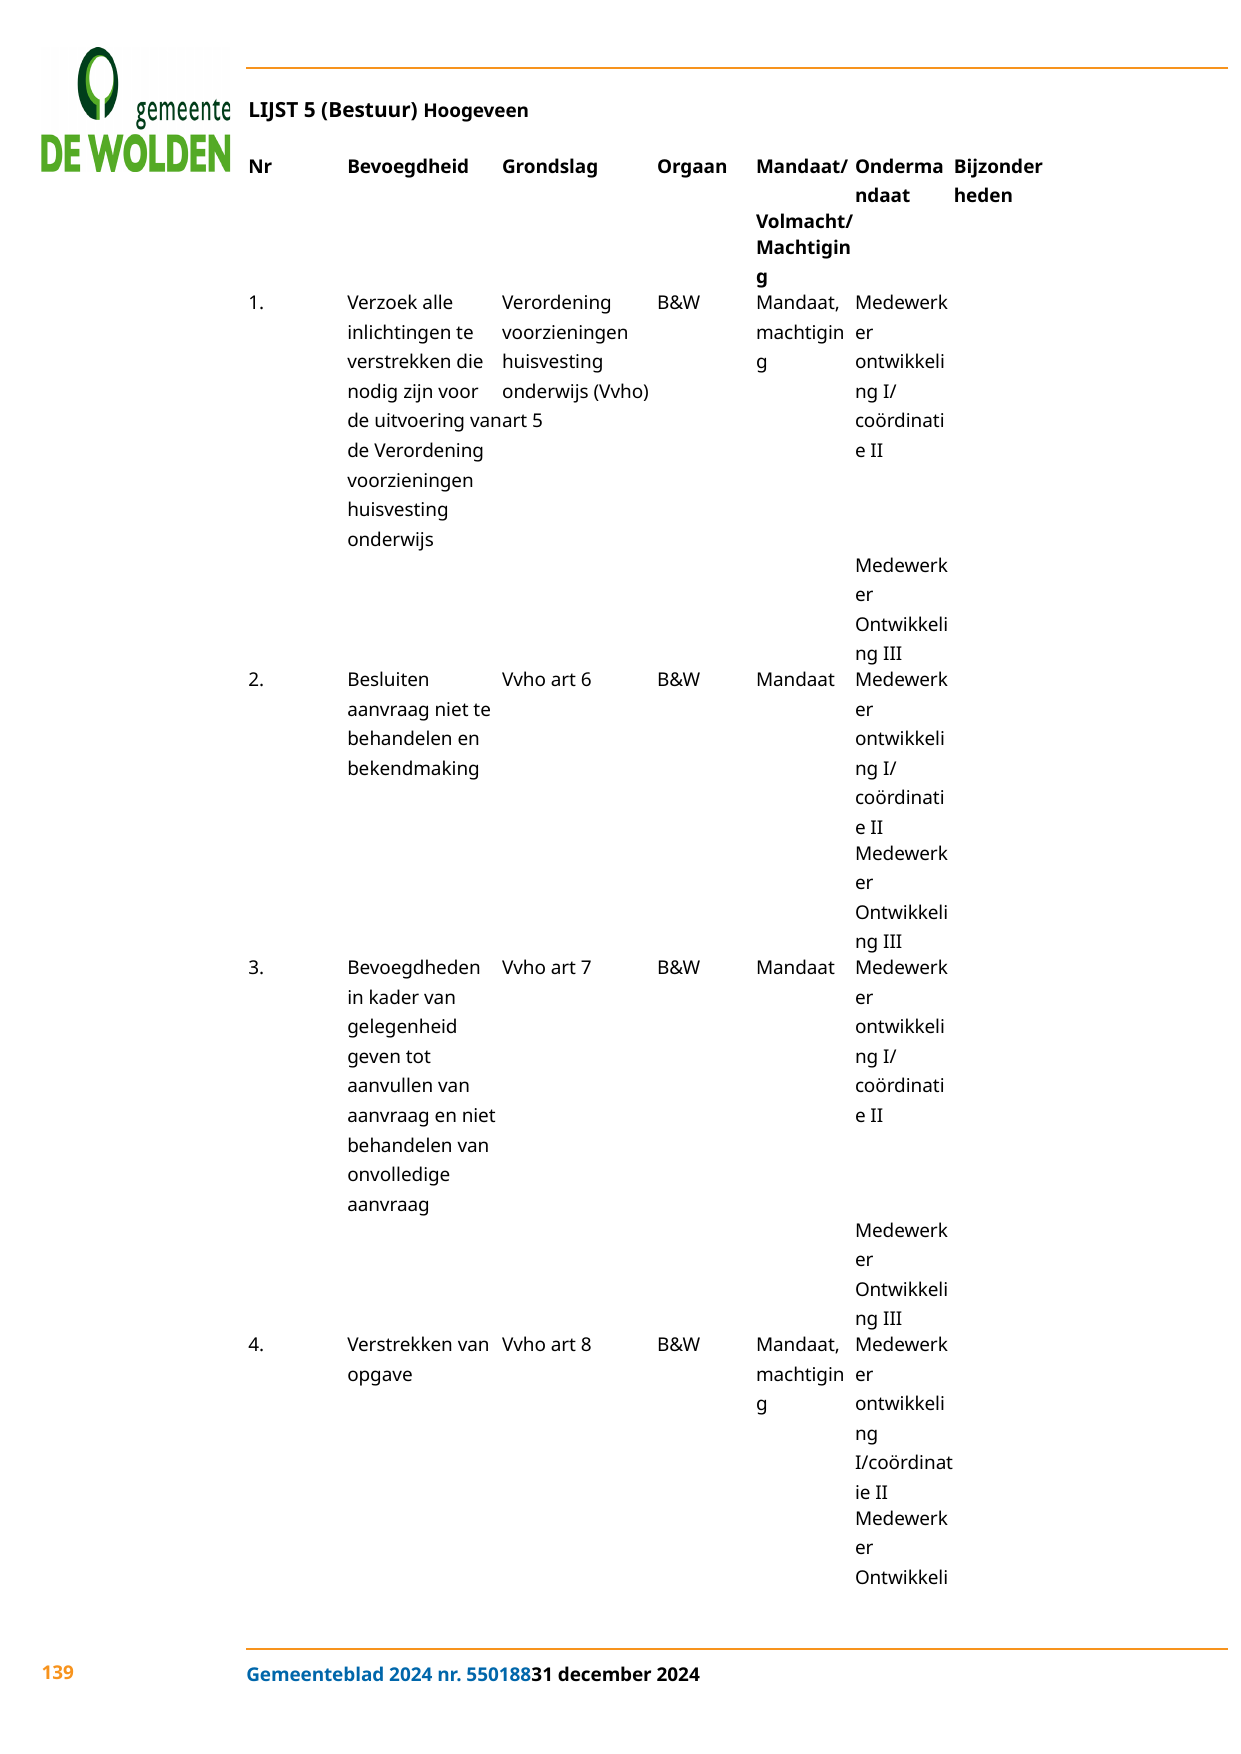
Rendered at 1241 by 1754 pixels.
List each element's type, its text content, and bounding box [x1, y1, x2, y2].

table_cell [248, 208, 347, 234]
table_cell Medewerker Ontwikkeling III [855, 552, 954, 666]
table_cell Medewerker ontwikkeling I/ coördinatie II [855, 666, 954, 840]
table_cell [502, 552, 657, 666]
table_cell [657, 1505, 756, 1590]
table_cell [855, 208, 954, 234]
table_cell [657, 1217, 756, 1331]
table_header Bijzonderheden [954, 153, 1053, 208]
table_cell Volmacht/ [756, 208, 855, 234]
table_cell [756, 1505, 855, 1590]
table_cell [502, 234, 657, 289]
table_cell Medewerker ontwikkeling I/ coördinatie II [855, 954, 954, 1217]
table_cell [756, 552, 855, 666]
table_cell Verzoek alle inlichtingen te verstrekken die nodig zijn voor de uitvoering van de Verordening voorzieningen huisvesting onderwijs [347, 289, 502, 552]
table_cell [954, 954, 1053, 1217]
table_cell [502, 1217, 657, 1331]
table_cell [657, 840, 756, 954]
table_cell [954, 1331, 1053, 1505]
table_cell [347, 1217, 502, 1331]
text LIJST 5 (Bestuur) Hoogeveen [248, 95, 1152, 123]
table_header Bevoegdheid [347, 153, 502, 208]
table_cell [502, 1505, 657, 1590]
table_cell [347, 840, 502, 954]
table_cell Besluiten aanvraag niet te behandelen en bekendmaking [347, 666, 502, 840]
table_cell Verordening voorzieningen huisvesting onderwijs (Vvho) art 5 [502, 289, 657, 552]
table_cell 3. [248, 954, 347, 1217]
table_cell B&W [657, 666, 756, 840]
table_cell Mandaat [756, 954, 855, 1217]
table_cell [248, 552, 347, 666]
table_cell Machtiging [756, 234, 855, 289]
picture [41, 47, 231, 172]
table_cell [954, 666, 1053, 840]
table_cell [347, 208, 502, 234]
table_cell Medewerker Ontwikkeling III [855, 1217, 954, 1331]
table_cell Medewerker Ontwikkeling III [855, 840, 954, 954]
table_cell 1. [248, 289, 347, 552]
table_cell B&W [657, 954, 756, 1217]
table_cell [248, 1505, 347, 1590]
table_header Nr [248, 153, 347, 208]
table_cell [954, 840, 1053, 954]
table_cell 2. [248, 666, 347, 840]
table_header Grondslag [502, 153, 657, 208]
table_header Mandaat/ [756, 153, 855, 208]
table_cell [248, 1217, 347, 1331]
table_cell [248, 234, 347, 289]
table_cell [954, 234, 1053, 289]
table_cell Medewerker ontwikkeling I/ coördinatie II [855, 289, 954, 552]
table_cell 4. [248, 1331, 347, 1505]
table_cell [954, 1505, 1053, 1590]
table_header Orgaan [657, 153, 756, 208]
table_cell [347, 1505, 502, 1590]
table_cell Vvho art 6 [502, 666, 657, 840]
table_cell Medewerker ontwikkeling I/coördinatie II [855, 1331, 954, 1505]
table_cell [657, 234, 756, 289]
table_cell Mandaat, machtiging [756, 1331, 855, 1505]
table_cell [248, 840, 347, 954]
table_cell Vvho art 7 [502, 954, 657, 1217]
table_cell Mandaat [756, 666, 855, 840]
table_cell Medewerker Ontwikkeli [855, 1505, 954, 1590]
table_cell [657, 208, 756, 234]
table_cell [954, 1217, 1053, 1331]
table_cell Verstrekken van opgave [347, 1331, 502, 1505]
table_cell [954, 289, 1053, 552]
table_cell [954, 208, 1053, 234]
table_cell [657, 552, 756, 666]
table_cell B&W [657, 1331, 756, 1505]
table_cell [347, 234, 502, 289]
table_cell [756, 1217, 855, 1331]
table_cell [954, 552, 1053, 666]
table_cell Bevoegdheden in kader van gelegenheid geven tot aanvullen van aanvraag en niet behandelen van onvolledige aanvraag [347, 954, 502, 1217]
table_header Ondermandaat [855, 153, 954, 208]
table_cell [756, 840, 855, 954]
table_cell Vvho art 8 [502, 1331, 657, 1505]
table_cell B&W [657, 289, 756, 552]
table_cell [855, 234, 954, 289]
table_cell [347, 552, 502, 666]
table_cell [502, 840, 657, 954]
table_cell Mandaat, machtiging [756, 289, 855, 552]
table_cell [502, 208, 657, 234]
